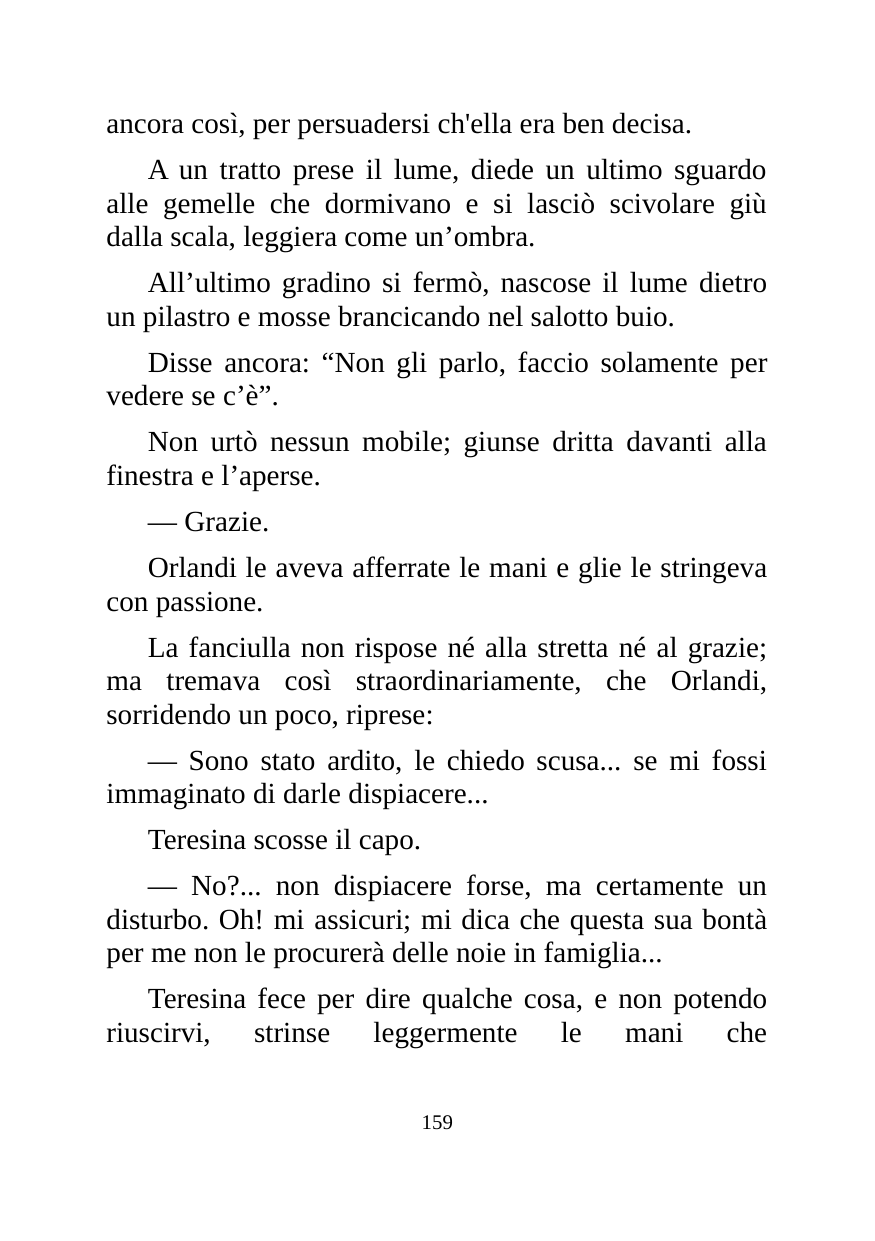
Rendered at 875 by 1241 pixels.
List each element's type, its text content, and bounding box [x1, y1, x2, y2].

text Teresina scosse il capo. [106, 822, 768, 856]
text — Grazie. [106, 504, 768, 538]
text — Sono stato ardito, le chiedo scusa... se mi fossi immaginato di darle dispiacere... [106, 743, 768, 810]
text All’ultimo gradino si fermò, nascose il lume dietro un pilastro e mosse brancicando nel salotto buio. [106, 265, 768, 332]
text Orlandi le aveva afferrate le mani e glie le stringeva con passione. [106, 550, 768, 617]
text — No?... non dispiacere forse, ma certamente un disturbo. Oh! mi assicuri; mi dica che questa sua bontà per me non le procurerà delle noie in famiglia... [106, 868, 768, 969]
text Teresina fece per dire qualche cosa, e non potendo riuscirvi, strinse leggermente le mani che [106, 982, 768, 1049]
text ancora così, per persuadersi ch'ella era ben decisa. [106, 106, 768, 140]
text Non urtò nessun mobile; giunse dritta davanti alla finestra e l’aperse. [106, 424, 768, 492]
text A un tratto prese il lume, diede un ultimo sguardo alle gemelle che dormivano e si lasciò scivolare giù dalla scala, leggiera come un’ombra. [106, 152, 768, 253]
text La fanciulla non rispose né alla stretta né al grazie; ma tremava così straordinariamente, che Orlandi, sorridendo un poco, riprese: [106, 630, 768, 730]
text Disse ancora: “Non gli parlo, faccio solamente per vedere se c’è”. [106, 345, 768, 412]
